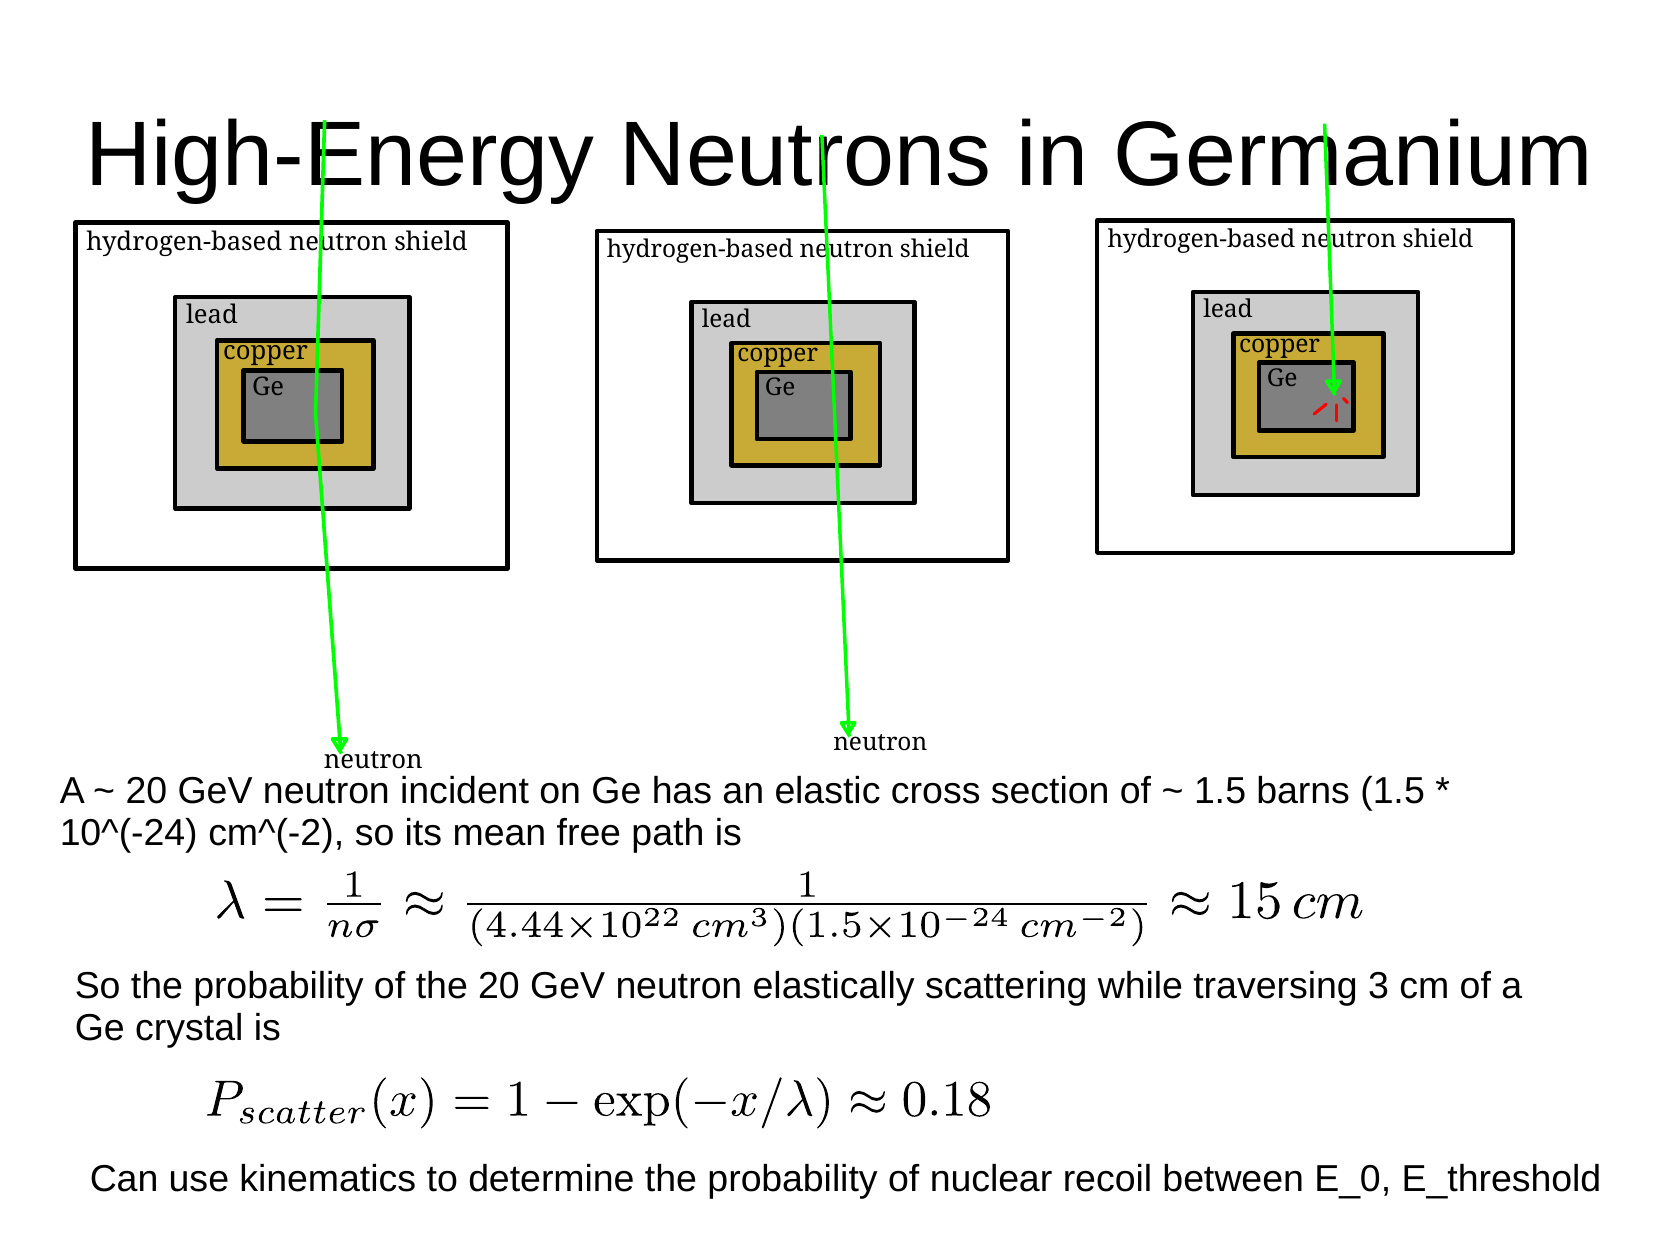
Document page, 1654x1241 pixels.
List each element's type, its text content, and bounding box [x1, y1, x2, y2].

picture [216, 871, 1363, 947]
text_box Can use kinematics to determine the probability of nuclear recoil between E_0, E_threshold [75, 1149, 1617, 1207]
title High-Energy Neutrons in Germanium [60, 50, 1621, 258]
picture [206, 1077, 991, 1129]
picture [594, 135, 1011, 752]
text_box So the probability of the 20 GeV neutron elastically scattering while traversing 3 cm of a Ge crystal is [60, 957, 1542, 1078]
text_box A ~ 20 GeV neutron incident on Ge has an elastic cross section of ~ 1.5 barns (1.5 * 10^(-24) cm^(-2), so its mean free path is [45, 762, 1531, 862]
picture [1095, 123, 1516, 556]
picture [73, 120, 511, 762]
